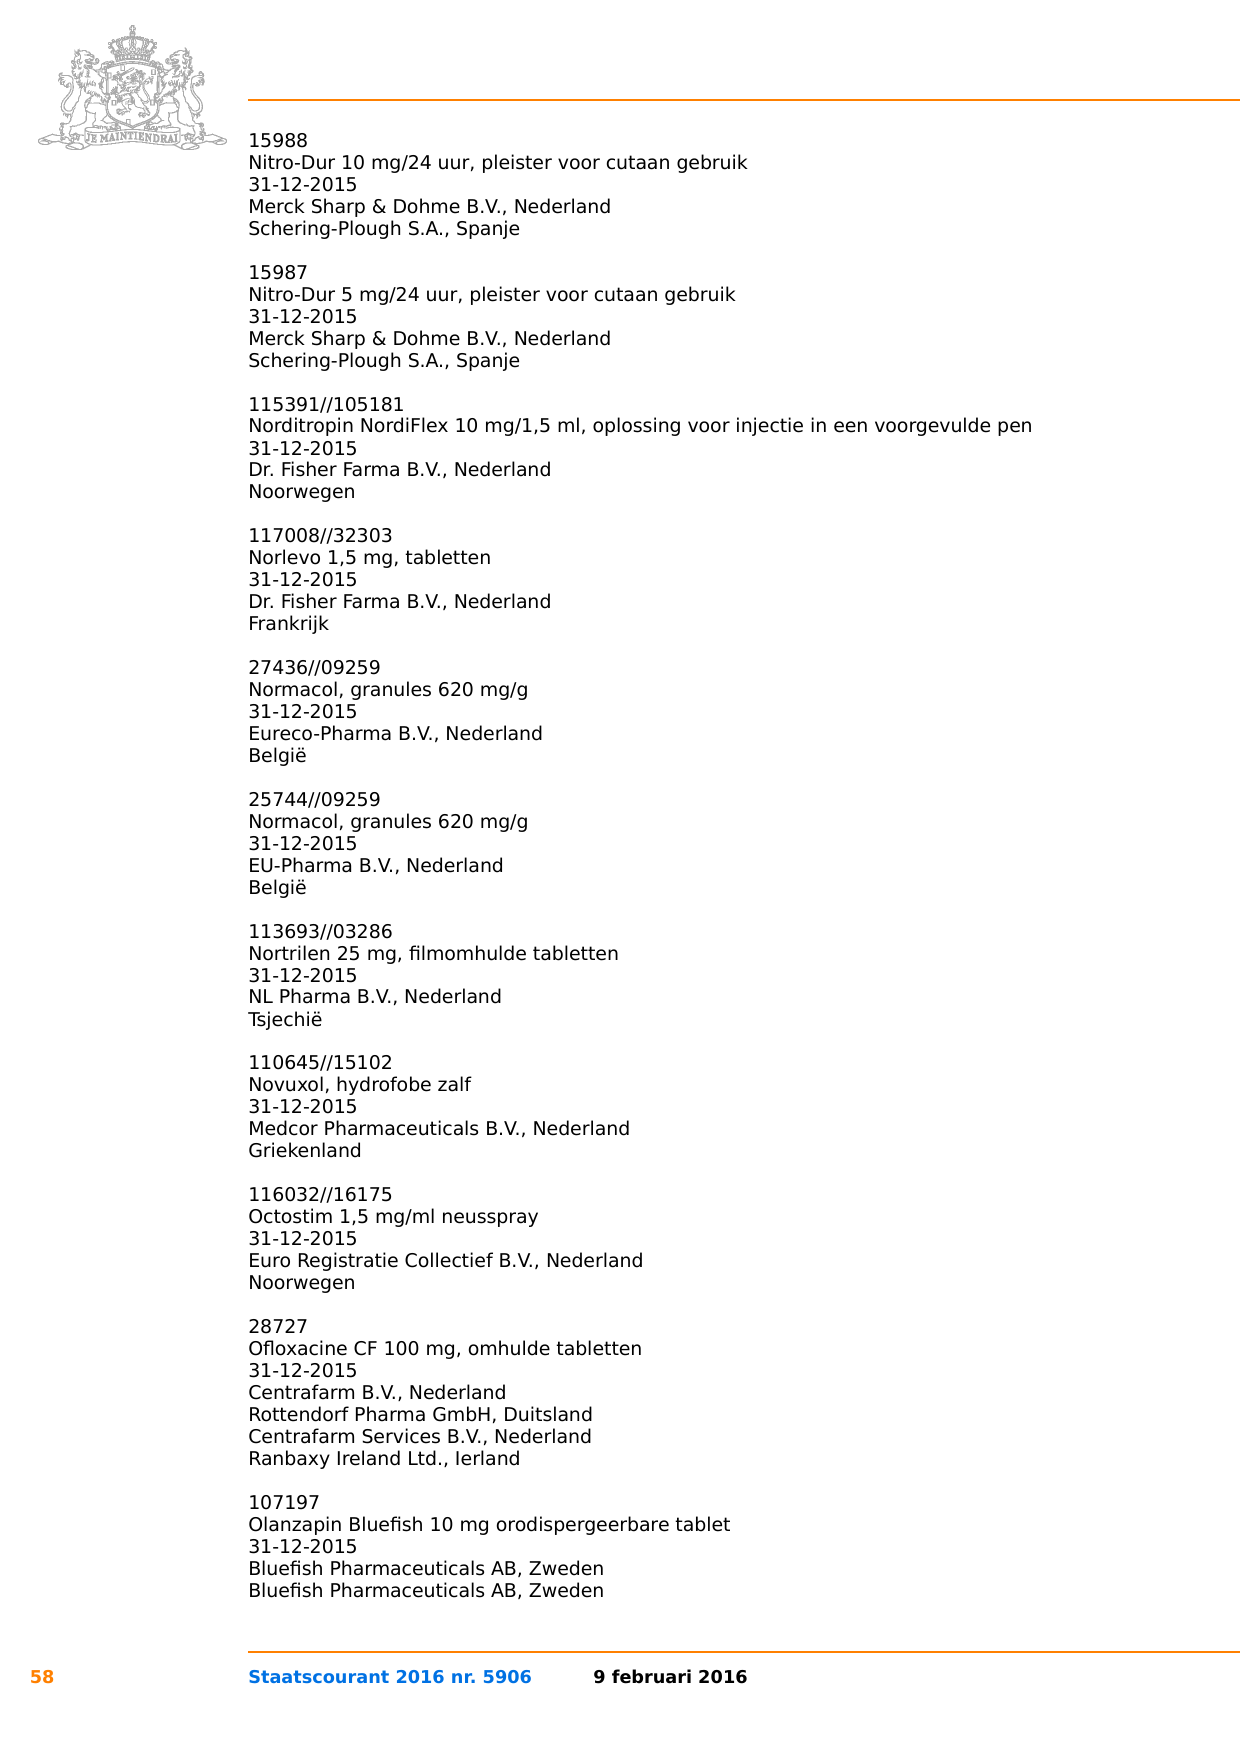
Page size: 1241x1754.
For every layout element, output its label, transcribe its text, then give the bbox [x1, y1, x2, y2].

text Frankrijk [248, 613, 1163, 635]
text Euro Registratie Collectief B.V., Nederland [248, 1250, 1163, 1272]
text 31-12-2015 [248, 306, 1163, 328]
text 116032//16175 [248, 1184, 1163, 1206]
text 31-12-2015 [248, 569, 1163, 591]
text Schering-Plough S.A., Spanje [248, 349, 1163, 372]
text Olanzapin Bluefish 10 mg orodispergeerbare tablet [248, 1513, 1163, 1536]
text 25744//09259 [248, 789, 1163, 811]
picture [38, 25, 227, 150]
text 31-12-2015 [248, 1228, 1163, 1250]
text Merck Sharp & Dohme B.V., Nederland [248, 196, 1163, 218]
text Centrafarm Services B.V., Nederland [248, 1426, 1163, 1448]
text 115391//105181 [248, 393, 1163, 415]
text Dr. Fisher Farma B.V., Nederland [248, 591, 1163, 613]
text Normacol, granules 620 mg/g [248, 811, 1163, 833]
text 31-12-2015 [248, 1536, 1163, 1557]
text Nitro-Dur 10 mg/24 uur, pleister voor cutaan gebruik [248, 152, 1163, 174]
text Norlevo 1,5 mg, tabletten [248, 547, 1163, 569]
text Ofloxacine CF 100 mg, omhulde tabletten [248, 1338, 1163, 1360]
text Noorwegen [248, 481, 1163, 503]
text Novuxol, hydrofobe zalf [248, 1074, 1163, 1096]
text Schering-Plough S.A., Spanje [248, 218, 1163, 240]
text Centrafarm B.V., Nederland [248, 1382, 1163, 1404]
text Nortrilen 25 mg, filmomhulde tabletten [248, 942, 1163, 964]
text Eureco-Pharma B.V., Nederland [248, 723, 1163, 745]
text 28727 [248, 1316, 1163, 1338]
text Normacol, granules 620 mg/g [248, 679, 1163, 701]
text 31-12-2015 [248, 833, 1163, 855]
text NL Pharma B.V., Nederland [248, 986, 1163, 1008]
text 31-12-2015 [248, 1096, 1163, 1118]
text 110645//15102 [248, 1052, 1163, 1074]
text Medcor Pharmaceuticals B.V., Nederland [248, 1118, 1163, 1140]
text België [248, 745, 1163, 767]
text Octostim 1,5 mg/ml neusspray [248, 1206, 1163, 1228]
text EU-Pharma B.V., Nederland [248, 855, 1163, 877]
text 31-12-2015 [248, 1360, 1163, 1382]
text België [248, 877, 1163, 899]
text Noorwegen [248, 1272, 1163, 1294]
text 15987 [248, 262, 1163, 284]
text 31-12-2015 [248, 964, 1163, 986]
text Merck Sharp & Dohme B.V., Nederland [248, 328, 1163, 349]
text Bluefish Pharmaceuticals AB, Zweden [248, 1557, 1163, 1579]
text 31-12-2015 [248, 437, 1163, 459]
text Bluefish Pharmaceuticals AB, Zweden [248, 1579, 1163, 1601]
text 31-12-2015 [248, 701, 1163, 723]
text Dr. Fisher Farma B.V., Nederland [248, 459, 1163, 481]
text 107197 [248, 1492, 1163, 1513]
text Rottendorf Pharma GmbH, Duitsland [248, 1404, 1163, 1426]
text 117008//32303 [248, 525, 1163, 547]
text Tsjechië [248, 1008, 1163, 1030]
text Norditropin NordiFlex 10 mg/1,5 ml, oplossing voor injectie in een voorgevulde pen [248, 415, 1163, 437]
text 27436//09259 [248, 657, 1163, 679]
text Ranbaxy Ireland Ltd., Ierland [248, 1448, 1163, 1470]
text 113693//03286 [248, 921, 1163, 942]
text Nitro-Dur 5 mg/24 uur, pleister voor cutaan gebruik [248, 284, 1163, 306]
text 31-12-2015 [248, 174, 1163, 196]
text Griekenland [248, 1140, 1163, 1162]
text 15988 [248, 130, 1163, 152]
